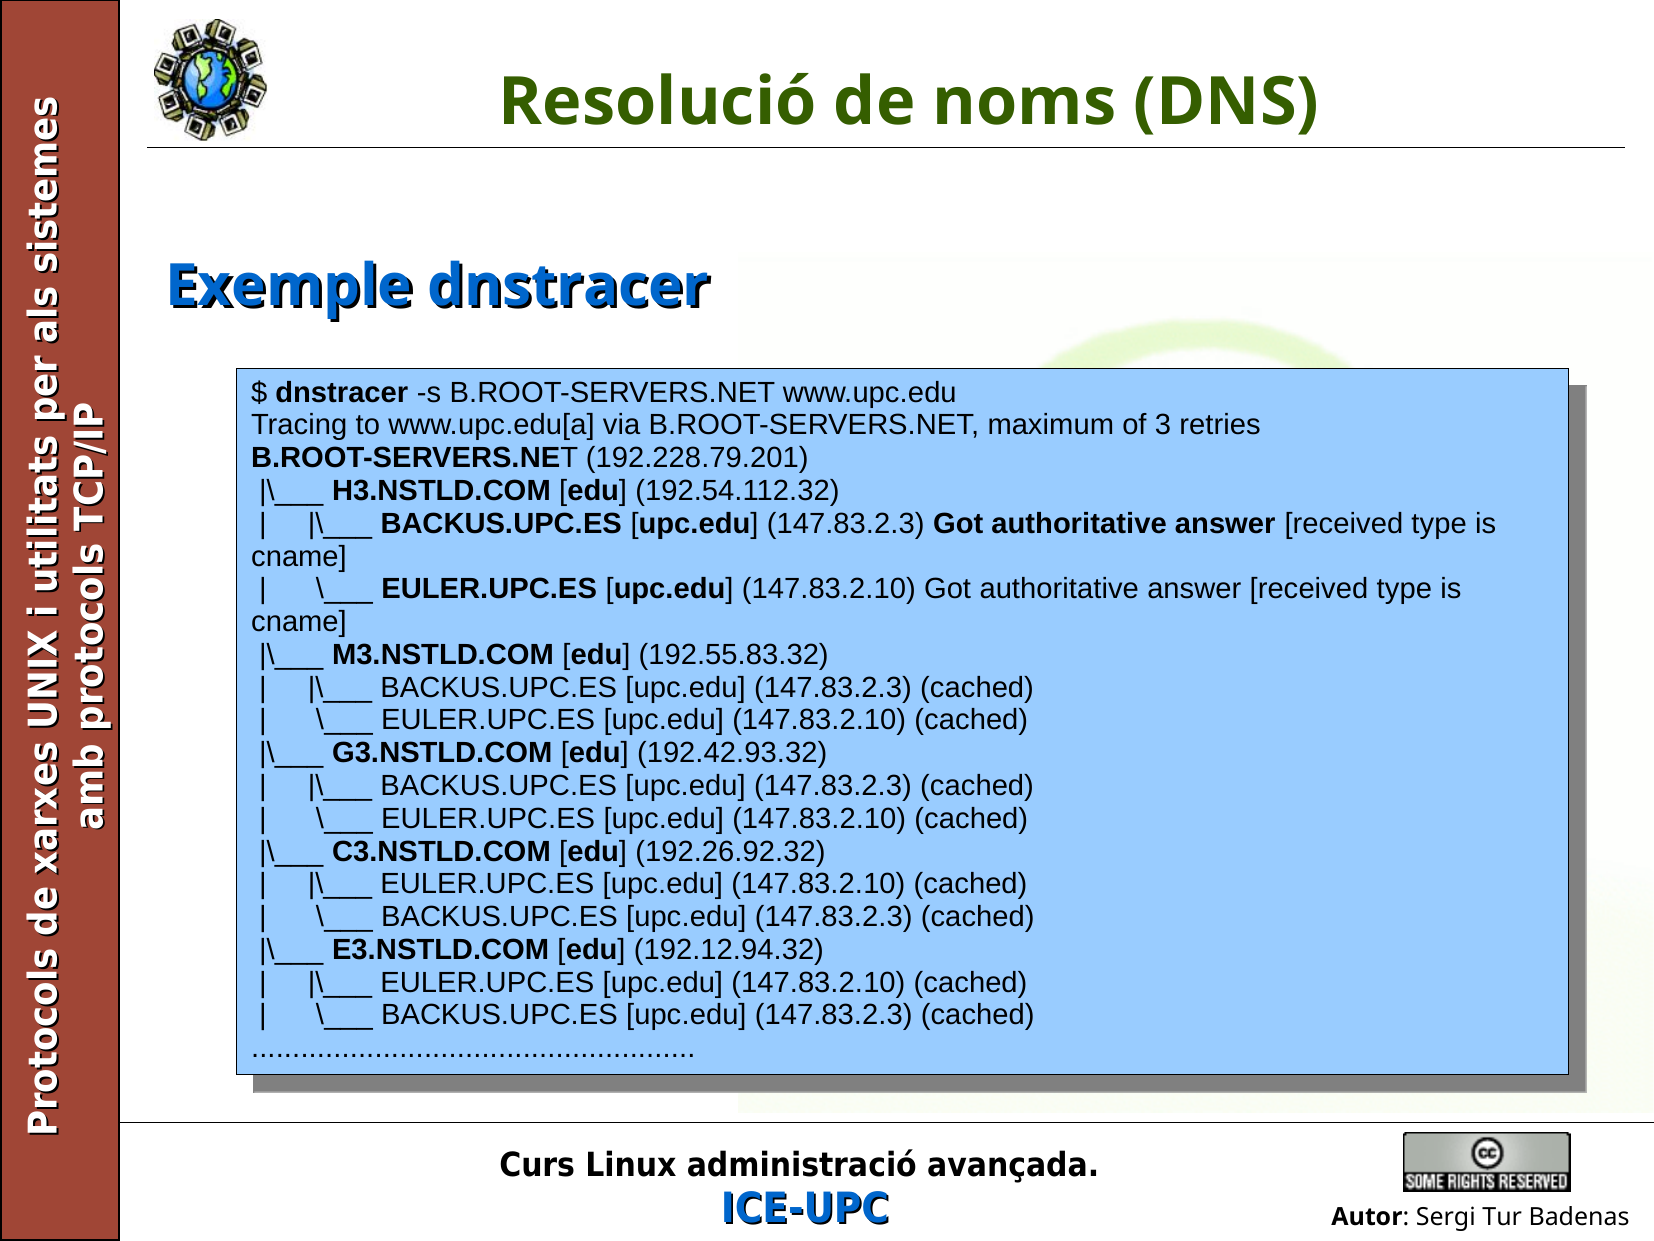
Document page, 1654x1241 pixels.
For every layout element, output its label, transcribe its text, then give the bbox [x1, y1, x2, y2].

picture [154, 19, 268, 142]
title Resolució de noms (DNS) [165, 49, 1654, 148]
picture [1403, 1132, 1571, 1192]
list Exemple dnstracer [147, 242, 1636, 1093]
picture [738, 252, 1654, 1113]
text_box $ dnstracer -s B.ROOT-SERVERS.NET www.upc.edu Tracing to www.upc.edu[a] via B.ROOT-SERVERS.NET, maximum of 3 retries B.ROOT-SERVERS.NET (192.228.79.201) |\___ H3.NSTLD.COM [edu] (192.54.112.32) | |\___ BACKUS.UPC.ES [upc.edu] (147.83.2.3) Got authoritative answer [received type is cname] | \___ EULER.UPC.ES [upc.edu] (147.83.2.10) Got authoritative answer [received type is cname] |\___ M3.NSTLD.COM [edu] (192.55.83.32) | |\___ BACKUS.UPC.ES [upc.edu] (147.83.2.3) (cached) | \___ EULER.UPC.ES [upc.edu] (147.83.2.10) (cached) |\___ G3.NSTLD.COM [edu] (192.42.93.32) | |\___ BACKUS.UPC.ES [upc.edu] (147.83.2.3) (cached) | \___ EULER.UPC.ES [upc.edu] (147.83.2.10) (cached) |\___ C3.NSTLD.COM [edu] (192.26.92.32) | |\___ EULER.UPC.ES [upc.edu] (147.83.2.10) (cached) | \___ BACKUS.UPC.ES [upc.edu] (147.83.2.3) (cached) |\___ E3.NSTLD.COM [edu] (192.12.94.32) | |\___ EULER.UPC.ES [upc.edu] (147.83.2.10) (cached) | \___ BACKUS.UPC.ES [upc.edu] (147.83.2.3) (cached) ...................................................... [236, 368, 1569, 1075]
